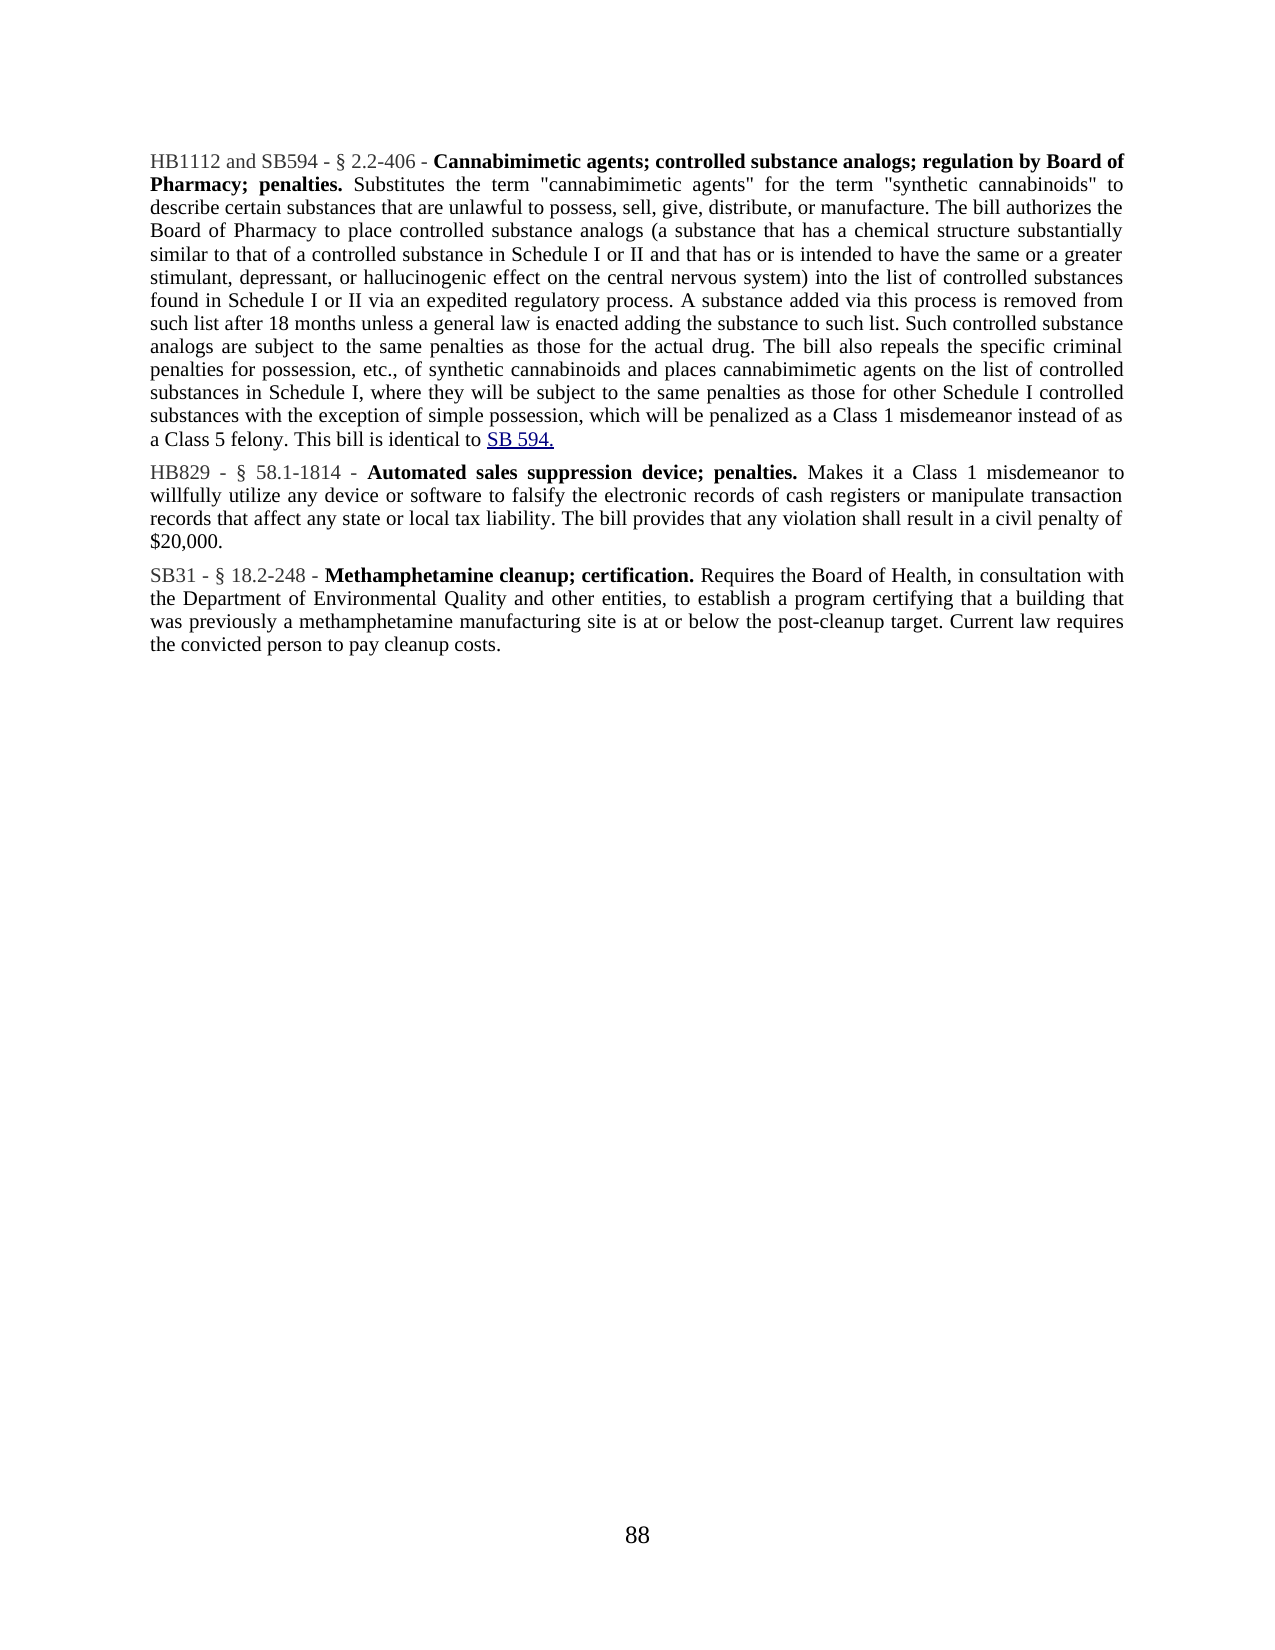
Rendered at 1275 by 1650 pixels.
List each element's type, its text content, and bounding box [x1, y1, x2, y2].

text HB1112 and SB594 - § 2.2-406 - Cannabimimetic agents; controlled substance analogs; regulation by Board of Pharmacy; penalties. Substitutes the term "cannabimimetic agents" for the term "synthetic cannabinoids" to describe certain substances that are unlawful to possess, sell, give, distribute, or manufacture. The bill authorizes the Board of Pharmacy to place controlled substance analogs (a substance that has a chemical structure substantially similar to that of a controlled substance in Schedule I or II and that has or is intended to have the same or a greater stimulant, depressant, or hallucinogenic effect on the central nervous system) into the list of controlled substances found in Schedule I or II via an expedited regulatory process. A substance added via this process is removed from such list after 18 months unless a general law is enacted adding the substance to such list. Such controlled substance analogs are subject to the same penalties as those for the actual drug. The bill also repeals the specific criminal penalties for possession, etc., of synthetic cannabinoids and places cannabimimetic agents on the list of controlled substances in Schedule I, where they will be subject to the same penalties as those for other Schedule I controlled substances with the exception of simple possession, which will be penalized as a Class 1 misdemeanor instead of as a Class 5 felony. This bill is identical to SB 594. [150, 150, 1125, 451]
text HB829 - § 58.1-1814 - Automated sales suppression device; penalties. Makes it a Class 1 misdemeanor to willfully utilize any device or software to falsify the electronic records of cash registers or manipulate transaction records that affect any state or local tax liability. The bill provides that any violation shall result in a civil penalty of $20,000. [150, 461, 1125, 553]
text SB31 - § 18.2-248 - Methamphetamine cleanup; certification. Requires the Board of Health, in consultation with the Department of Environmental Quality and other entities, to establish a program certifying that a building that was previously a methamphetamine manufacturing site is at or below the post-cleanup target. Current law requires the convicted person to pay cleanup costs. [150, 564, 1125, 656]
